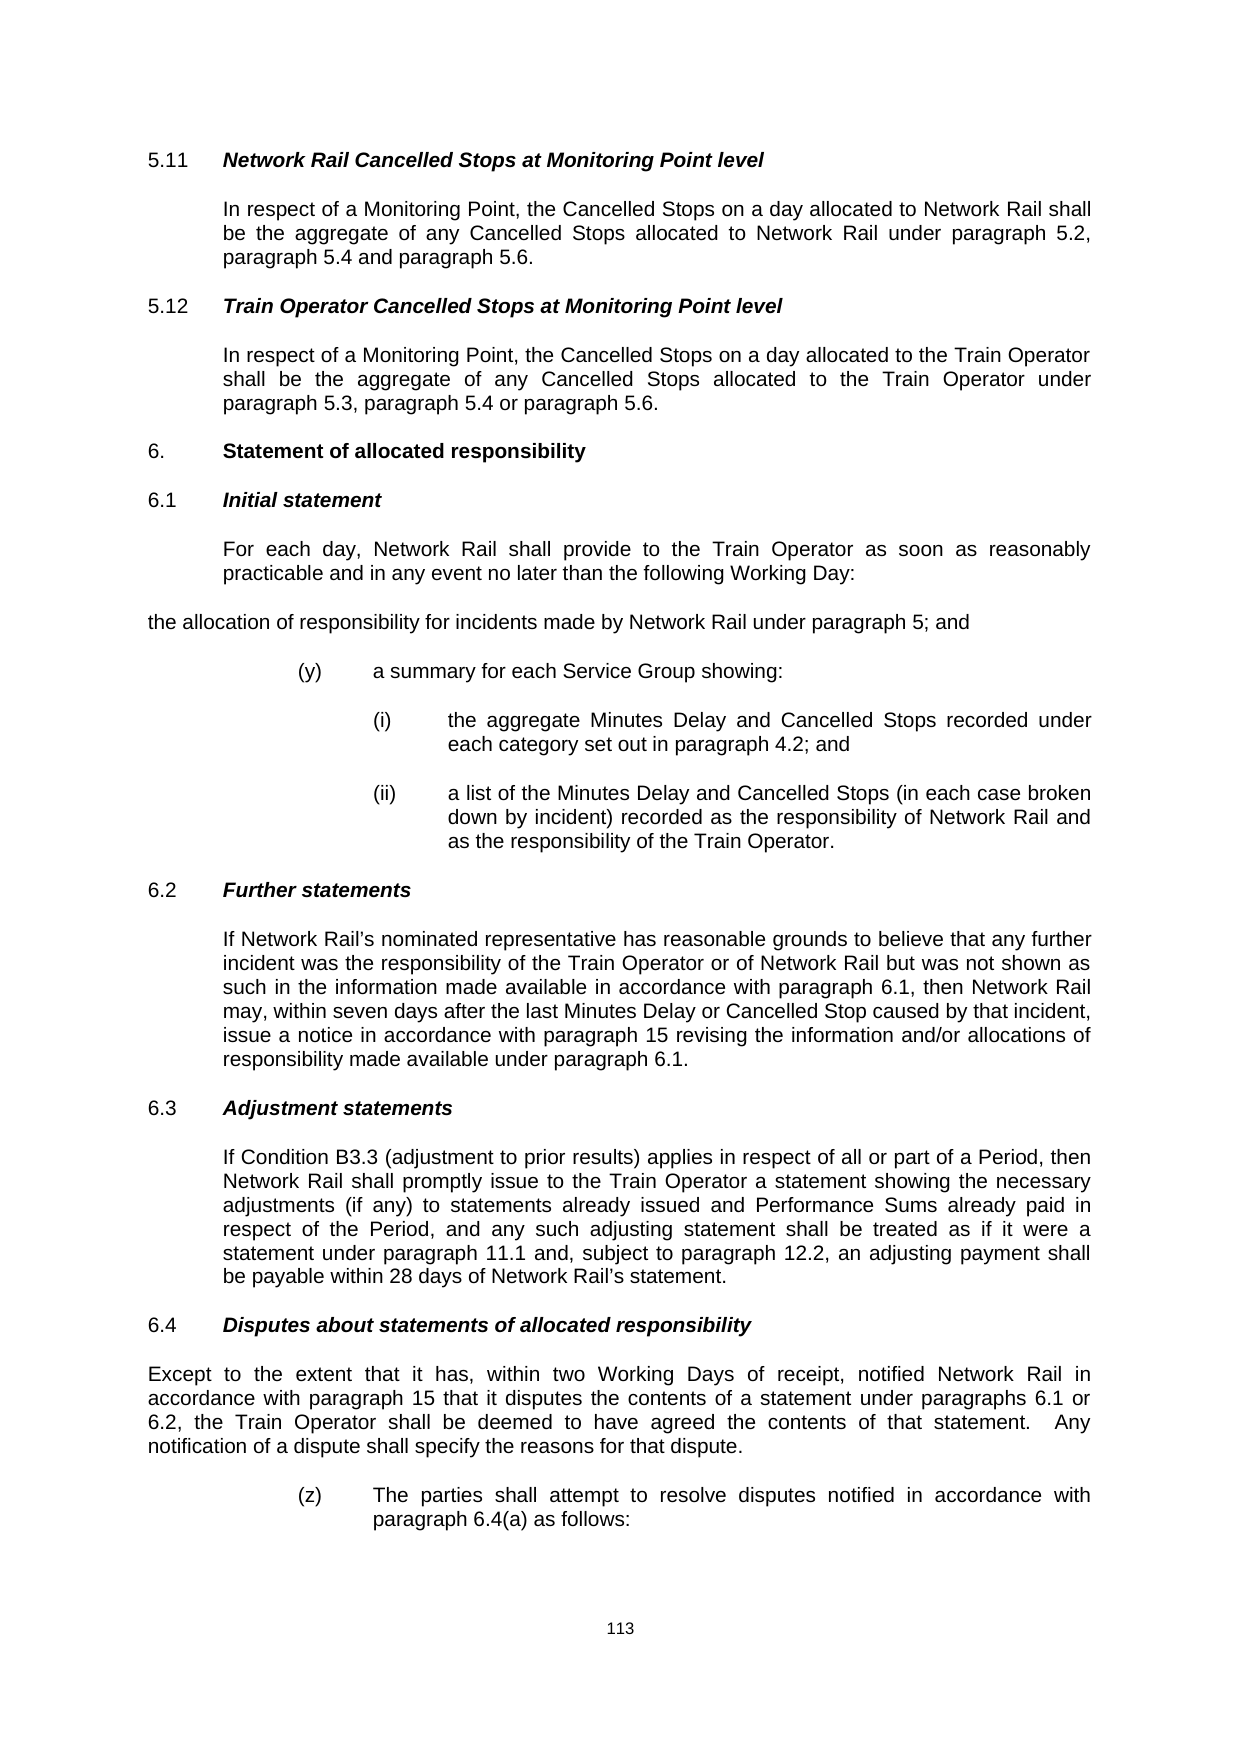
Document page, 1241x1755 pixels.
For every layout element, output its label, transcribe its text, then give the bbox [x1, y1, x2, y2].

subtitle the allocation of responsibility for incidents made by Network Rail under paragraph 5; and [148, 610, 1093, 634]
subtitle a summary for each Service Group showing: [298, 659, 1093, 683]
list Adjustment statements [148, 1096, 1093, 1119]
text In respect of a Monitoring Point, the Cancelled Stops on a day allocated to Network Rail shall be the aggregate of any Cancelled Stops allocated to Network Rail under paragraph 5.2, paragraph 5.4 and paragraph 5.6. [223, 197, 1093, 268]
text If Condition B3.3 (adjustment to prior results) applies in respect of all or part of a Period, then Network Rail shall promptly issue to the Train Operator a statement showing the necessary adjustments (if any) to statements already issued and Performance Sums already paid in respect of the Period, and any such adjusting statement shall be treated as if it were a statement under paragraph 11.1 and, subject to paragraph 12.2, an adjusting payment shall be payable within 28 days of Network Rail’s statement. [223, 1144, 1093, 1288]
subtitle Except to the extent that it has, within two Working Days of receipt, notified Network Rail in accordance with paragraph 15 that it disputes the contents of a statement under paragraphs 6.1 or 6.2, the Train Operator shall be deemed to have agreed the contents of that statement. Any notification of a dispute shall specify the reasons for that dispute. [148, 1362, 1093, 1458]
list Train Operator Cancelled Stops at Monitoring Point level [148, 293, 1093, 317]
text If Network Rail’s nominated representative has reasonable grounds to believe that any further incident was the responsibility of the Train Operator or of Network Rail but was not shown as such in the information made available in accordance with paragraph 6.1, then Network Rail may, within seven days after the last Minutes Delay or Cancelled Stop caused by that incident, issue a notice in accordance with paragraph 15 revising the information and/or allocations of responsibility made available under paragraph 6.1. [223, 927, 1093, 1071]
list Initial statement [148, 488, 1093, 512]
list Further statements [148, 878, 1093, 902]
text For each day, Network Rail shall provide to the Train Operator as soon as reasonably practicable and in any event no later than the following Working Day: [223, 537, 1093, 585]
subtitle a list of the Minutes Delay and Cancelled Stops (in each case broken down by incident) recorded as the responsibility of Network Rail and as the responsibility of the Train Operator. [373, 781, 1093, 853]
list Statement of allocated responsibility [148, 439, 1093, 463]
subtitle the aggregate Minutes Delay and Cancelled Stops recorded under each category set out in paragraph 4.2; and [373, 708, 1093, 756]
subtitle The parties shall attempt to resolve disputes notified in accordance with paragraph 6.4(a) as follows: [298, 1483, 1093, 1531]
text In respect of a Monitoring Point, the Cancelled Stops on a day allocated to the Train Operator shall be the aggregate of any Cancelled Stops allocated to the Train Operator under paragraph 5.3, paragraph 5.4 or paragraph 5.6. [223, 342, 1093, 414]
list Network Rail Cancelled Stops at Monitoring Point level [148, 148, 1093, 172]
list Disputes about statements of allocated responsibility [148, 1313, 1093, 1337]
